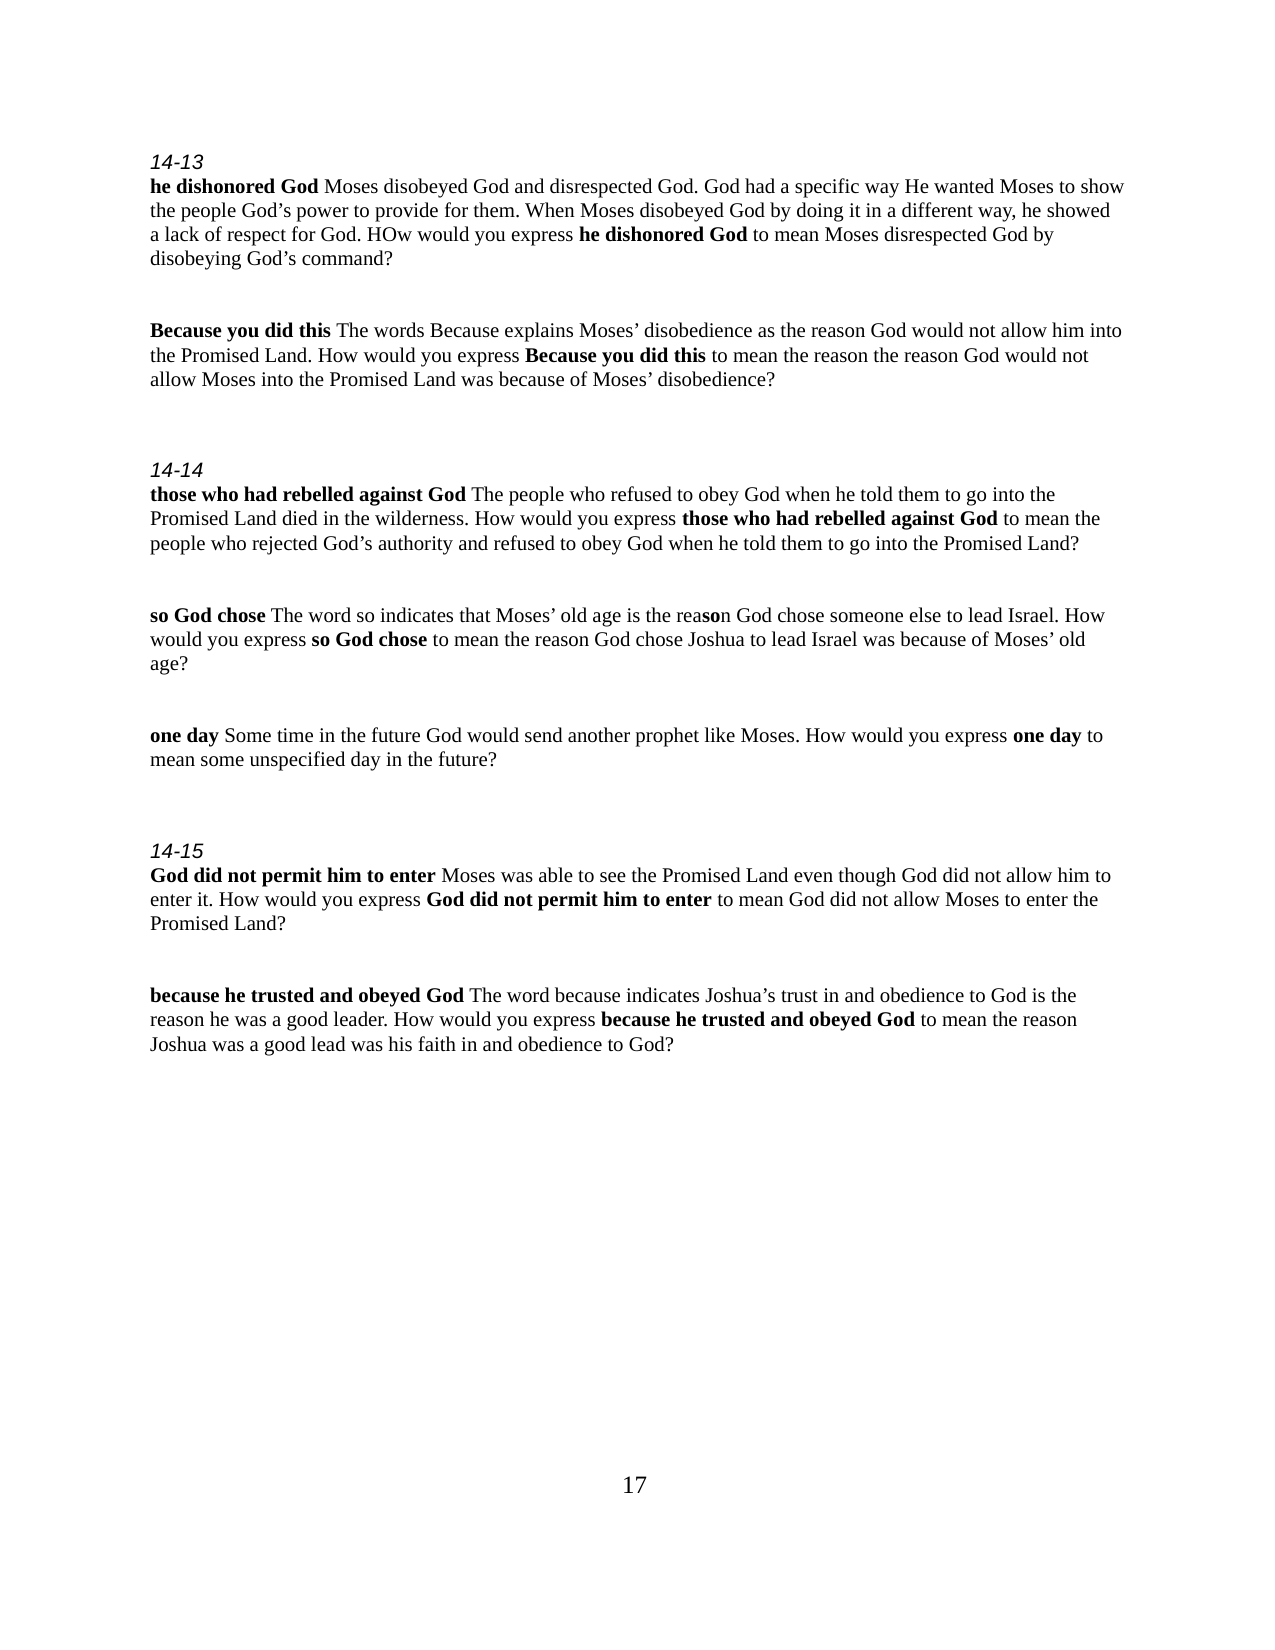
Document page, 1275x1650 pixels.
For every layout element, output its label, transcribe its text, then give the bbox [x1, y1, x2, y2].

text Because you did this The words Because explains Moses’ disobedience as the reason God would not allow him into the Promised Land. How would you express Because you did this to mean the reason the reason God would not allow Moses into the Promised Land was because of Moses’ disobedience? [150, 318, 1125, 391]
text those who had rebelled against God The people who refused to obey God when he told them to go into the Promised Land died in the wilderness. How would you express those who had rebelled against God to mean the people who rejected God’s authority and refused to obey God when he told them to go into the Promised Land? [150, 482, 1125, 554]
text one day Some time in the future God would send another prophet like Moses. How would you express one day to mean some unspecified day in the future? [150, 723, 1125, 771]
text God did not permit him to enter Moses was able to see the Promised Land even though God did not allow him to enter it. How would you express God did not permit him to enter to mean God did not allow Moses to enter the Promised Land? [150, 863, 1125, 935]
subtitle 14-15 [150, 839, 1125, 863]
text he dishonored God Moses disobeyed God and disrespected God. God had a specific way He wanted Moses to show the people God’s power to provide for them. When Moses disobeyed God by doing it in a different way, he showed a lack of respect for God. HOw would you express he dishonored God to mean Moses disrespected God by disobeying God’s command? [150, 174, 1125, 270]
text so God chose The word so indicates that Moses’ old age is the reason God chose someone else to lead Israel. How would you express so God chose to mean the reason God chose Joshua to lead Israel was because of Moses’ old age? [150, 603, 1125, 675]
text because he trusted and obeyed God The word because indicates Joshua’s trust in and obedience to God is the reason he was a good leader. How would you express because he trusted and obeyed God to mean the reason Joshua was a good lead was his faith in and obedience to God? [150, 983, 1125, 1056]
subtitle 14-14 [150, 458, 1125, 482]
subtitle 14-13 [150, 150, 1125, 174]
